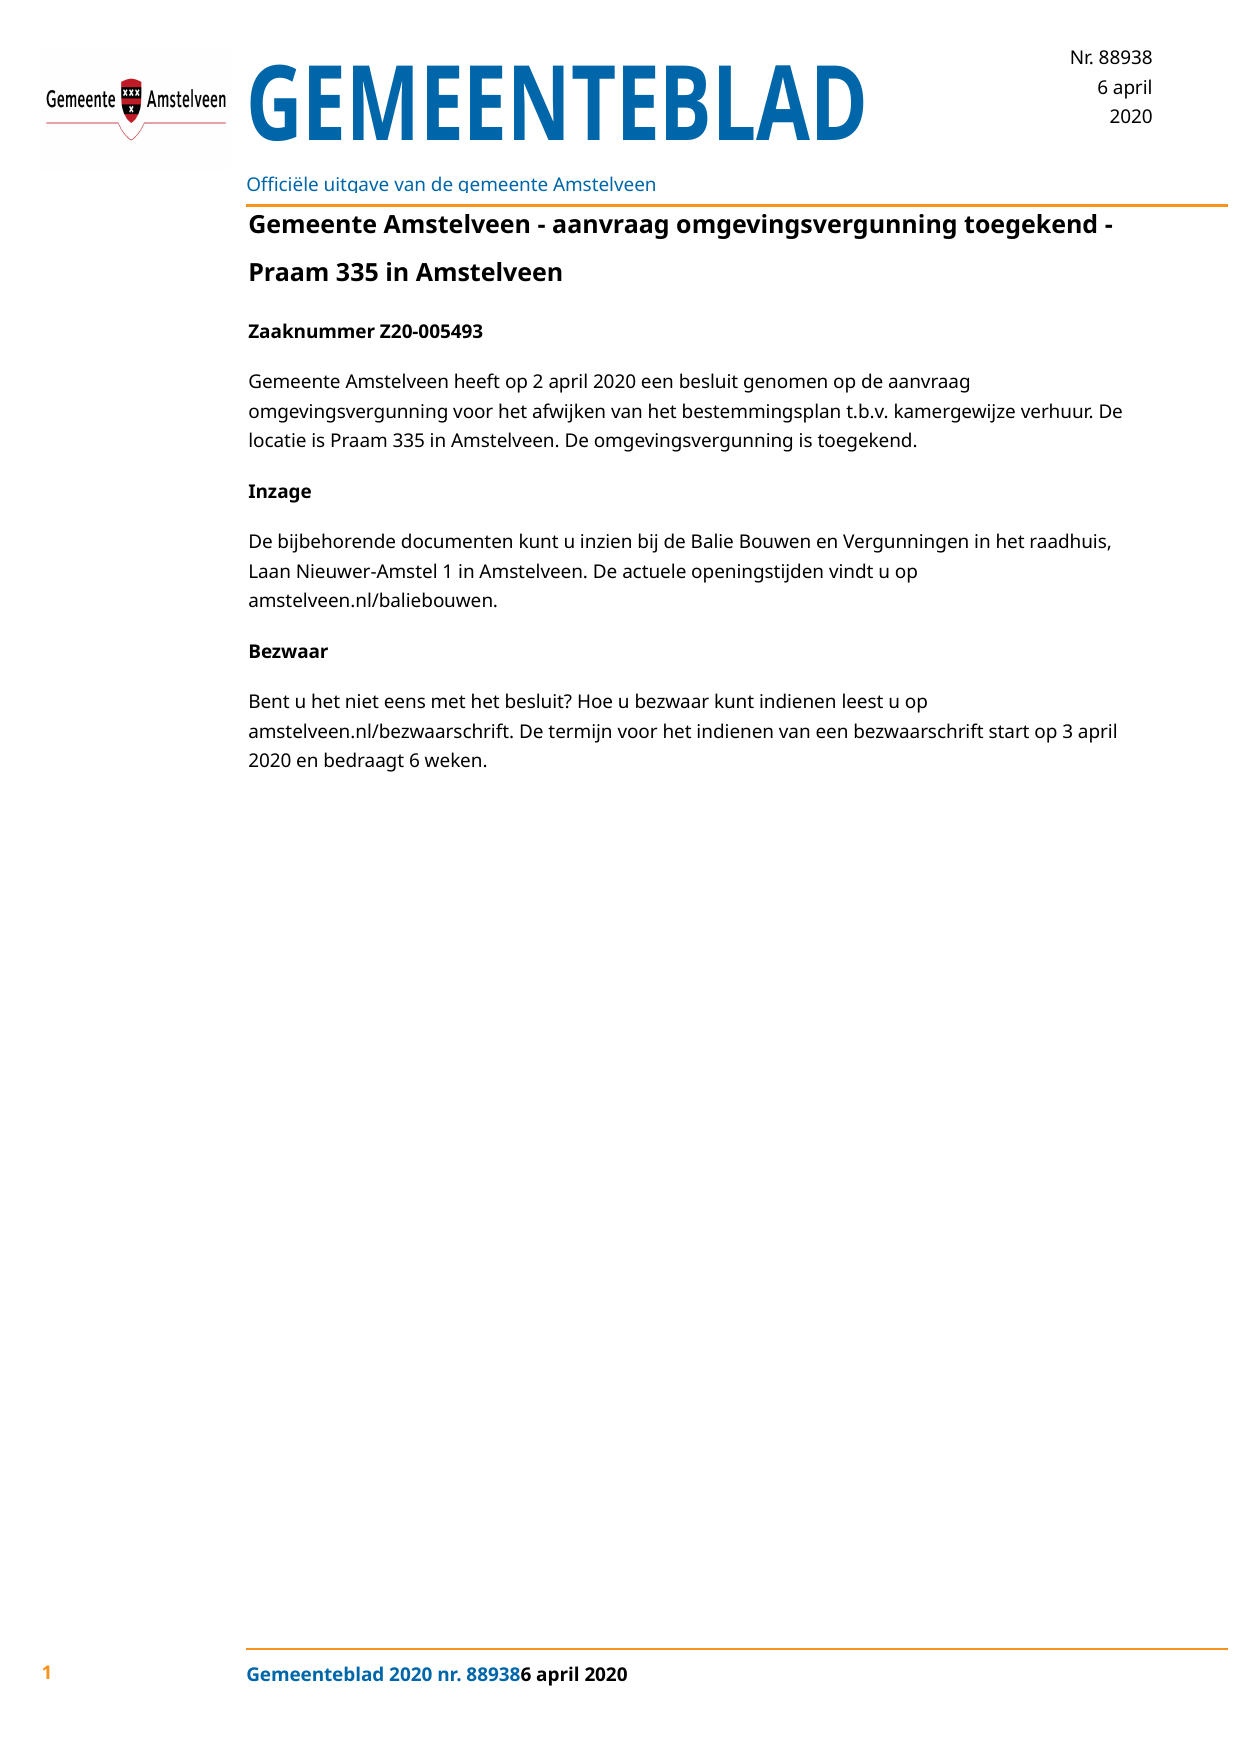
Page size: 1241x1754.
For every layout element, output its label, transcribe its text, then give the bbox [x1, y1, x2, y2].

text Bent u het niet eens met het besluit? Hoe u bezwaar kunt indienen leest u op amstelveen.nl/bezwaarschrift. De termijn voor het indienen van een bezwaarschrift start op 3 april 2020 en bedraagt 6 weken. [248, 688, 1152, 773]
text Gemeente Amstelveen heeft op 2 april 2020 een besluit genomen op de aanvraag omgevingsvergunning voor het afwijken van het bestemmingsplan t.b.v. kamergewijze verhuur. De locatie is Praam 335 in Amstelveen. De omgevingsvergunning is toegekend. [248, 368, 1152, 453]
text Zaaknummer Z20-005493 [248, 318, 1152, 344]
text De bijbehorende documenten kunt u inzien bij de Balie Bouwen en Vergunningen in het raadhuis, Laan Nieuwer-Amstel 1 in Amstelveen. De actuele openingstijden vindt u op amstelveen.nl/baliebouwen. [248, 528, 1152, 613]
text Bezwaar [248, 638, 1152, 664]
picture [41, 47, 231, 172]
text Gemeente Amstelveen - aanvraag omgevingsvergunning toegekend - Praam 335 in Amstelveen [248, 207, 1152, 288]
text Inzage [248, 478, 1152, 504]
